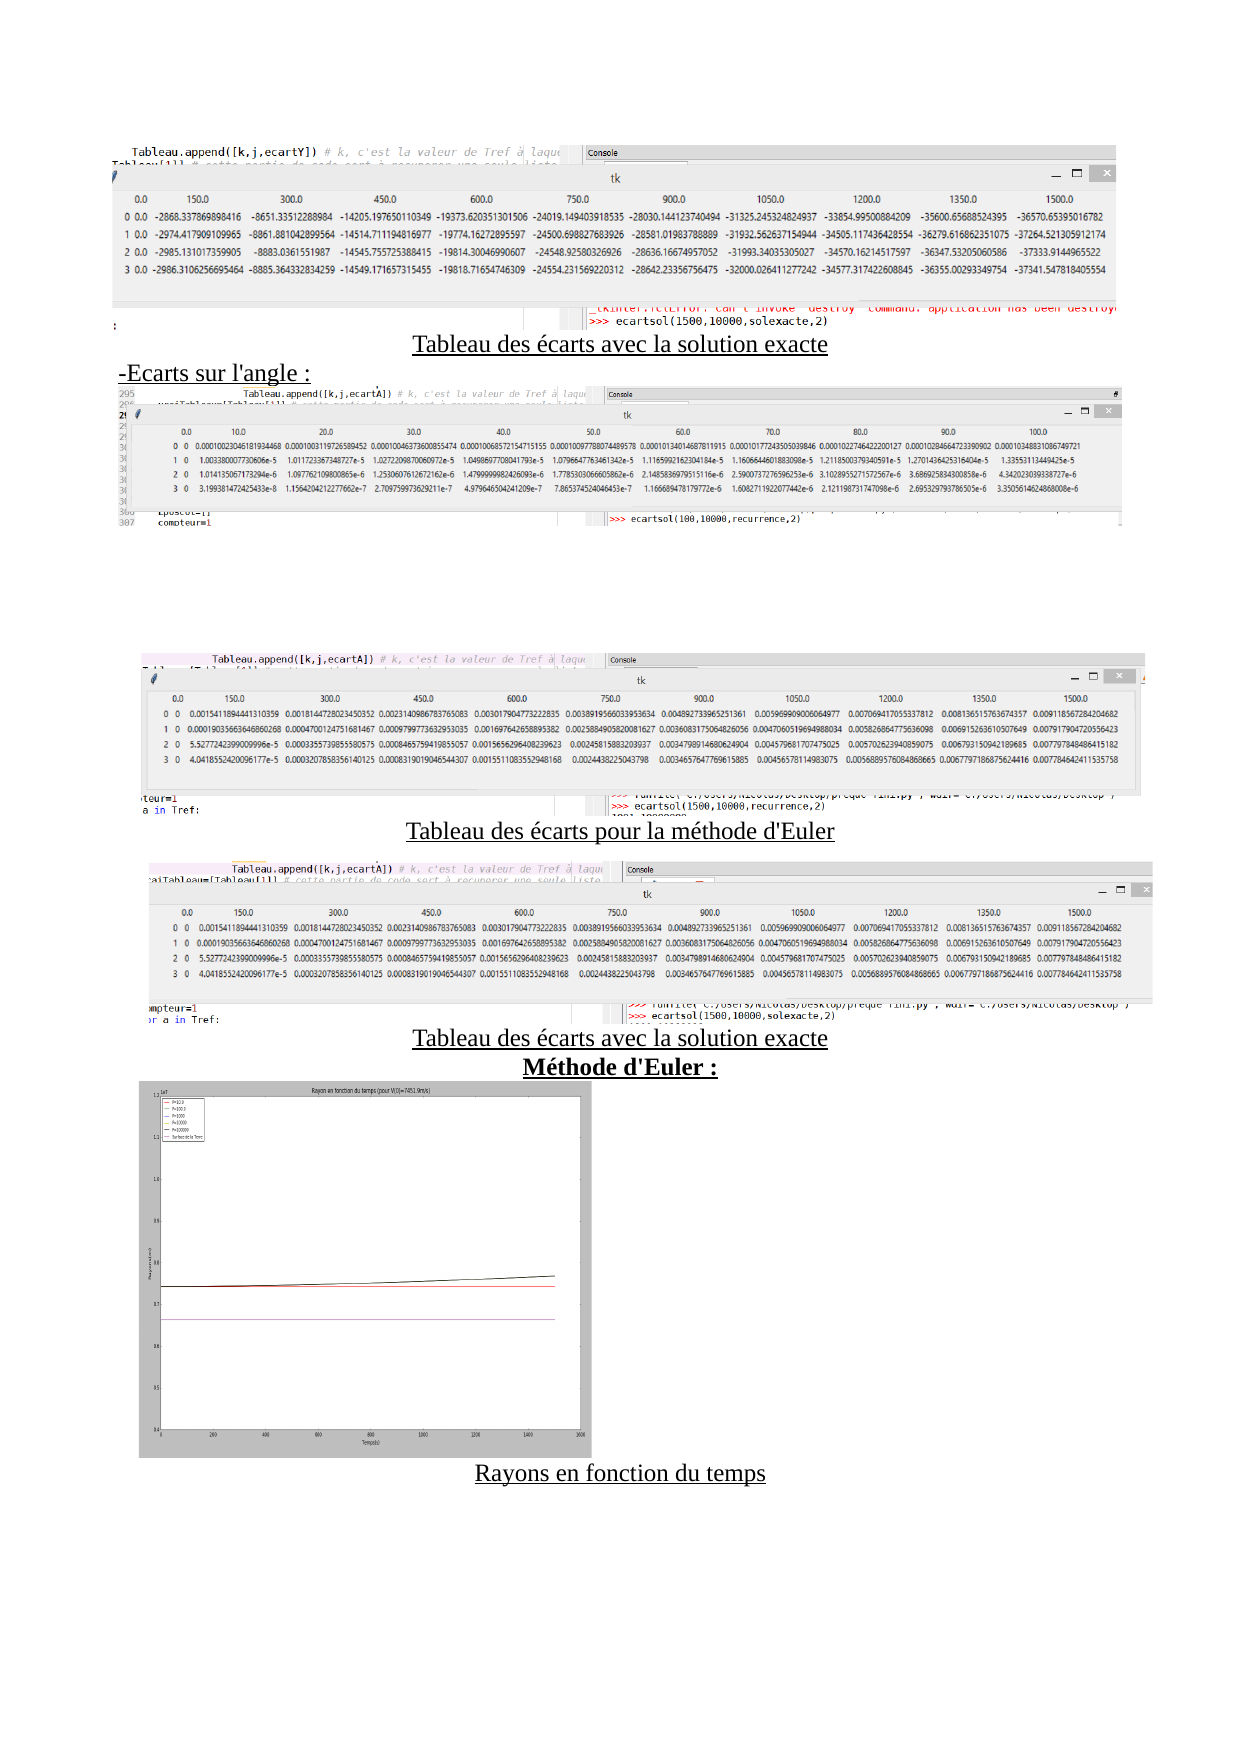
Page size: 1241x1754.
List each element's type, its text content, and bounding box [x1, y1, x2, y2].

text -Ecarts sur l'angle : [118, 358, 1122, 386]
text Tableau des écarts avec la solution exacte [118, 844, 1122, 1052]
text Méthode d'Euler : [118, 1052, 1122, 1081]
text Tableau des écarts avec la solution exacte [118, 118, 1122, 358]
text Rayons en fonction du temps [118, 1081, 1122, 1486]
text Tableau des écarts pour la méthode d'Euler [118, 641, 1122, 844]
